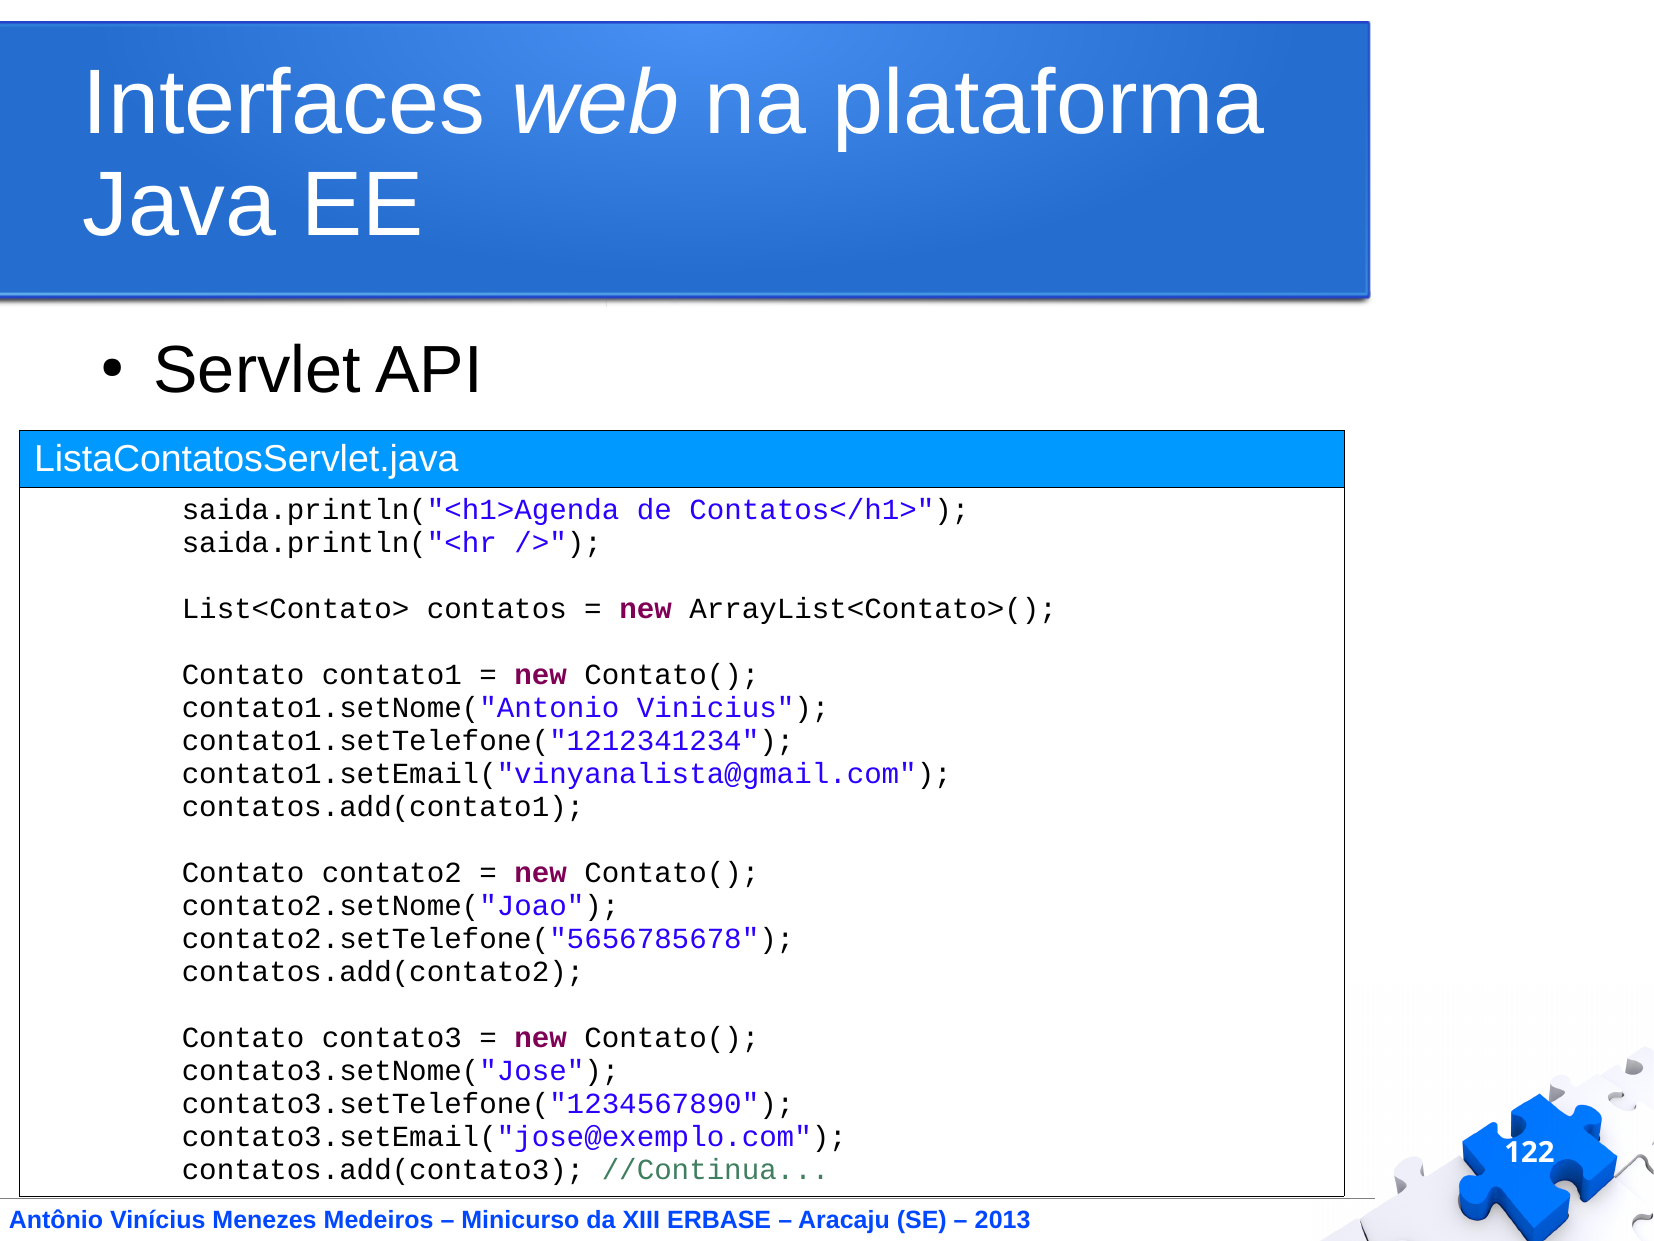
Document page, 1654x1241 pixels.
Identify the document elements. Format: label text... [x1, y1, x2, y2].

picture [0, 21, 1375, 307]
picture [1311, 983, 1654, 1241]
table_cell saida.println("<h1>Agenda de Contatos</h1>"); saida.println("<hr />"); List<Contato> contatos = new ArrayList<Contato>(); Contato contato1 = new Contato(); contato1.setNome("Antonio Vinicius"); contato1.setTelefone("1212341234"); contato1.setEmail("vinyanalista@gmail.com"); contatos.add(contato1); Contato contato2 = new Contato(); contato2.setNome("Joao"); contato2.setTelefone("5656785678"); contatos.add(contato2); Contato contato3 = new Contato(); contato3.setNome("Jose"); contato3.setTelefone("1234567890"); contato3.setEmail("jose@exemplo.com"); contatos.add(contato3); //Continua... [20, 488, 1344, 1196]
list Servlet API [82, 332, 1356, 1182]
title Interfaces web na plataforma Java EE [82, 49, 1323, 257]
table_header ListaContatosServlet.java [20, 431, 1344, 487]
